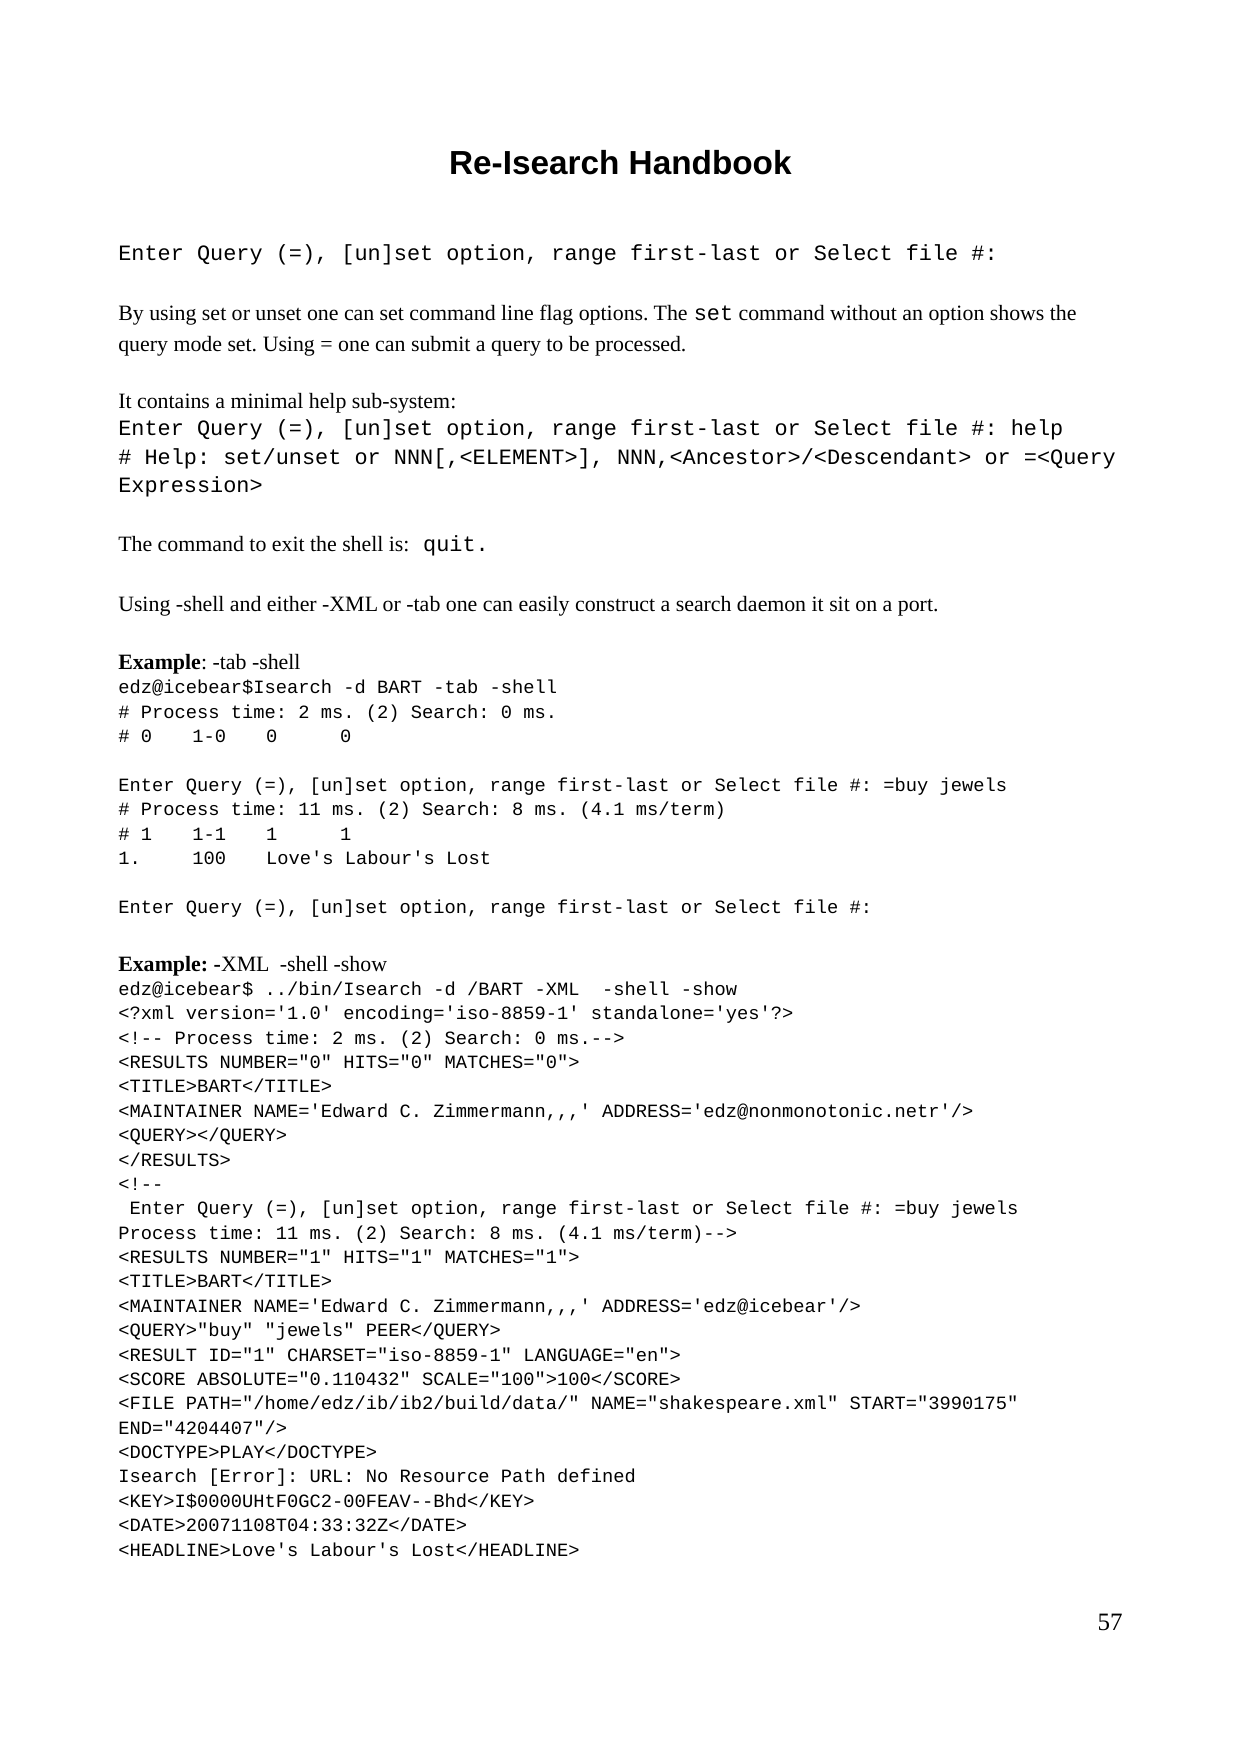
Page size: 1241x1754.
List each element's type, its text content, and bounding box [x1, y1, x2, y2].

text 1. 100 Love's Labour's Lost [118, 849, 1122, 870]
text edz@icebear$Isearch -d BART -tab -shell [118, 678, 1122, 699]
text <TITLE>BART</TITLE> [118, 1077, 1122, 1098]
text <RESULTS NUMBER="1" HITS="1" MATCHES="1"> [118, 1248, 1122, 1269]
text <TITLE>BART</TITLE> [118, 1272, 1122, 1293]
text <HEADLINE>Love's Labour's Lost</HEADLINE> [118, 1540, 1122, 1562]
text <MAINTAINER NAME='Edward C. Zimmermann,,,' ADDRESS='edz@nonmonotonic.netr'/> [118, 1102, 1122, 1123]
text # Process time: 2 ms. (2) Search: 0 ms. [118, 702, 1122, 724]
text Enter Query (=), [un]set option, range first-last or Select file #: [118, 897, 1122, 919]
text It contains a minimal help sub-system: [118, 388, 1122, 414]
text <DATE>20071108T04:33:32Z</DATE> [118, 1516, 1122, 1537]
text <RESULTS NUMBER="0" HITS="0" MATCHES="0"> [118, 1053, 1122, 1074]
text # 1 1-1 1 1 [118, 824, 1122, 846]
text <SCORE ABSOLUTE="0.110432" SCALE="100">100</SCORE> [118, 1370, 1122, 1391]
text Example: -tab -shell [118, 649, 1122, 674]
text <FILE PATH="/home/edz/ib/ib2/build/data/" NAME="shakespeare.xml" START="3990175" END="4204407"/> [118, 1394, 1122, 1440]
text Process time: 11 ms. (2) Search: 8 ms. (4.1 ms/term)--> [118, 1223, 1122, 1245]
text <MAINTAINER NAME='Edward C. Zimmermann,,,' ADDRESS='edz@icebear'/> [118, 1297, 1122, 1318]
text <QUERY></QUERY> [118, 1126, 1122, 1147]
text Enter Query (=), [un]set option, range first-last or Select file #: =buy jewels [118, 1199, 1122, 1220]
text <?xml version='1.0' encoding='iso-8859-1' standalone='yes'?> [118, 1004, 1122, 1025]
text edz@icebear$ ../bin/Isearch -d /BART -XML -shell -show [118, 980, 1122, 1001]
text <KEY>I$0000UHtF0GC2-00FEAV--Bhd</KEY> [118, 1492, 1122, 1513]
text <QUERY>"buy" "jewels" PEER</QUERY> [118, 1321, 1122, 1342]
text Enter Query (=), [un]set option, range first-last or Select file #: help [118, 417, 1122, 442]
text Example: -XML -shell -show [118, 951, 1122, 976]
text <RESULT ID="1" CHARSET="iso-8859-1" LANGUAGE="en"> [118, 1345, 1122, 1367]
text By using set or unset one can set command line flag options. The set command without an option shows the query mode set. Using = one can submit a query to be processed. [118, 300, 1122, 356]
text Enter Query (=), [un]set option, range first-last or Select file #: [118, 240, 1122, 267]
text Using -shell and either -XML or -tab one can easily construct a search daemon it sit on a port. [118, 591, 1122, 616]
text Enter Query (=), [un]set option, range first-last or Select file #: =buy jewels [118, 776, 1122, 797]
text Isearch [Error]: URL: No Resource Path defined [118, 1467, 1122, 1488]
text # Process time: 11 ms. (2) Search: 8 ms. (4.1 ms/term) [118, 800, 1122, 821]
text The command to exit the shell is: quit. [118, 531, 1122, 558]
text </RESULTS> [118, 1150, 1122, 1172]
text <!-- Process time: 2 ms. (2) Search: 0 ms.--> [118, 1028, 1122, 1050]
text <!-- [118, 1175, 1122, 1196]
text # 0 1-0 0 0 [118, 727, 1122, 748]
text <DOCTYPE>PLAY</DOCTYPE> [118, 1443, 1122, 1464]
text # Help: set/unset or NNN[,<ELEMENT>], NNN,<Ancestor>/<Descendant> or =<Query Expression> [118, 446, 1122, 499]
